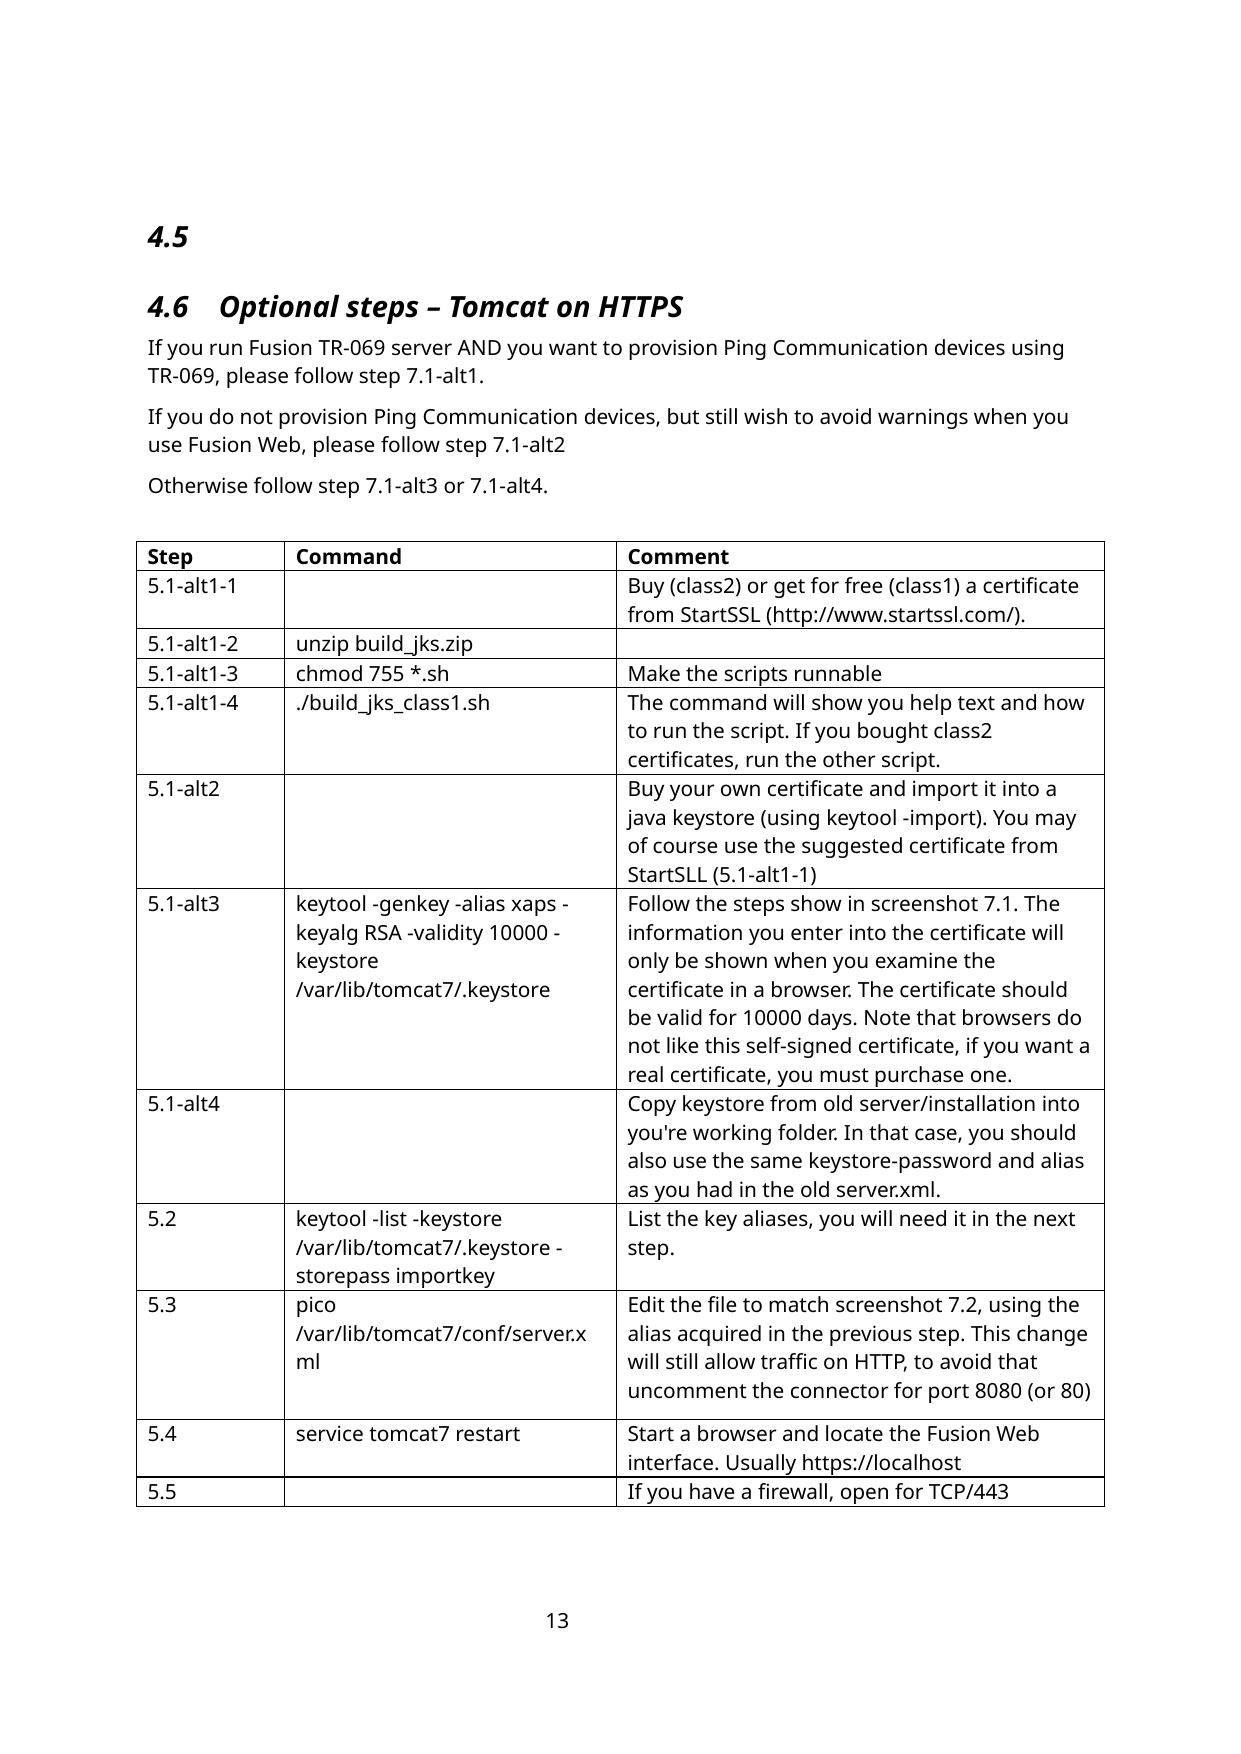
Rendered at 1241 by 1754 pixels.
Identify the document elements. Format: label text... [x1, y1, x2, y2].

table_cell 5.4 [137, 1420, 284, 1476]
table_header Command [285, 542, 616, 570]
table_cell service tomcat7 restart [285, 1420, 616, 1476]
table_header Comment [617, 542, 1104, 570]
table_cell Buy (class2) or get for free (class1) a certificate from StartSSL (http://www.startssl.com/). [617, 571, 1104, 628]
table_header Step [137, 542, 284, 570]
table_cell [285, 1478, 616, 1506]
table_cell 5.1-alt1-2 [137, 629, 284, 658]
table_cell keytool -genkey -alias xaps -keyalg RSA -validity 10000 -keystore /var/lib/tomcat7/.keystore [285, 889, 616, 1088]
table_cell 5.1-alt3 [137, 889, 284, 1088]
table_cell 5.1-alt1-4 [137, 688, 284, 773]
table_cell chmod 755 *.sh [285, 659, 616, 687]
table_cell 5.5 [137, 1478, 284, 1506]
table_cell 5.1-alt4 [137, 1090, 284, 1203]
table_cell Follow the steps show in screenshot 7.1. The information you enter into the certificate will only be shown when you examine the certificate in a browser. The certificate should be valid for 10000 days. Note that browsers do not like this self-signed certificate, if you want a real certificate, you must purchase one. [617, 889, 1104, 1088]
table_cell If you have a firewall, open for TCP/443 [617, 1478, 1104, 1506]
table_cell 5.1-alt2 [137, 775, 284, 888]
table_cell Edit the file to match screenshot 7.2, using the alias acquired in the previous step. This change will still allow traffic on HTTP, to avoid that uncomment the connector for port 8080 (or 80) [617, 1291, 1104, 1418]
subtitle Optional steps – Tomcat on HTTPS [148, 287, 1092, 326]
table_cell pico /var/lib/tomcat7/conf/server.xml [285, 1291, 616, 1418]
table_cell Make the scripts runnable [617, 659, 1104, 687]
table_cell keytool -list -keystore /var/lib/tomcat7/.keystore -storepass importkey [285, 1204, 616, 1289]
table_cell Start a browser and locate the Fusion Web interface. Usually https://localhost [617, 1420, 1104, 1476]
table_cell unzip build_jks.zip [285, 629, 616, 658]
table_cell [285, 775, 616, 888]
table_cell 5.1-alt1-3 [137, 659, 284, 687]
table_cell [285, 1090, 616, 1203]
table_cell 5.1-alt1-1 [137, 571, 284, 628]
table_cell Copy keystore from old server/installation into you're working folder. In that case, you should also use the same keystore-password and alias as you had in the old server.xml. [617, 1090, 1104, 1203]
table_cell 5.2 [137, 1204, 284, 1289]
table_cell Buy your own certificate and import it into a java keystore (using keytool -import). You may of course use the suggested certificate from StartSLL (5.1-alt1-1) [617, 775, 1104, 888]
text If you run Fusion TR-069 server AND you want to provision Ping Communication devices using TR-069, please follow step 7.1-alt1. [148, 333, 1092, 389]
table_cell [285, 571, 616, 628]
text If you do not provision Ping Communication devices, but still wish to avoid warnings when you use Fusion Web, please follow step 7.1-alt2 [148, 402, 1092, 459]
table_cell List the key aliases, you will need it in the next step. [617, 1204, 1104, 1289]
table_cell [617, 629, 1104, 658]
table_cell 5.3 [137, 1291, 284, 1418]
text Otherwise follow step 7.1-alt3 or 7.1-alt4. [148, 471, 1092, 500]
table_cell The command will show you help text and how to run the script. If you bought class2 certificates, run the other script. [617, 688, 1104, 773]
table_cell ./build_jks_class1.sh [285, 688, 616, 773]
